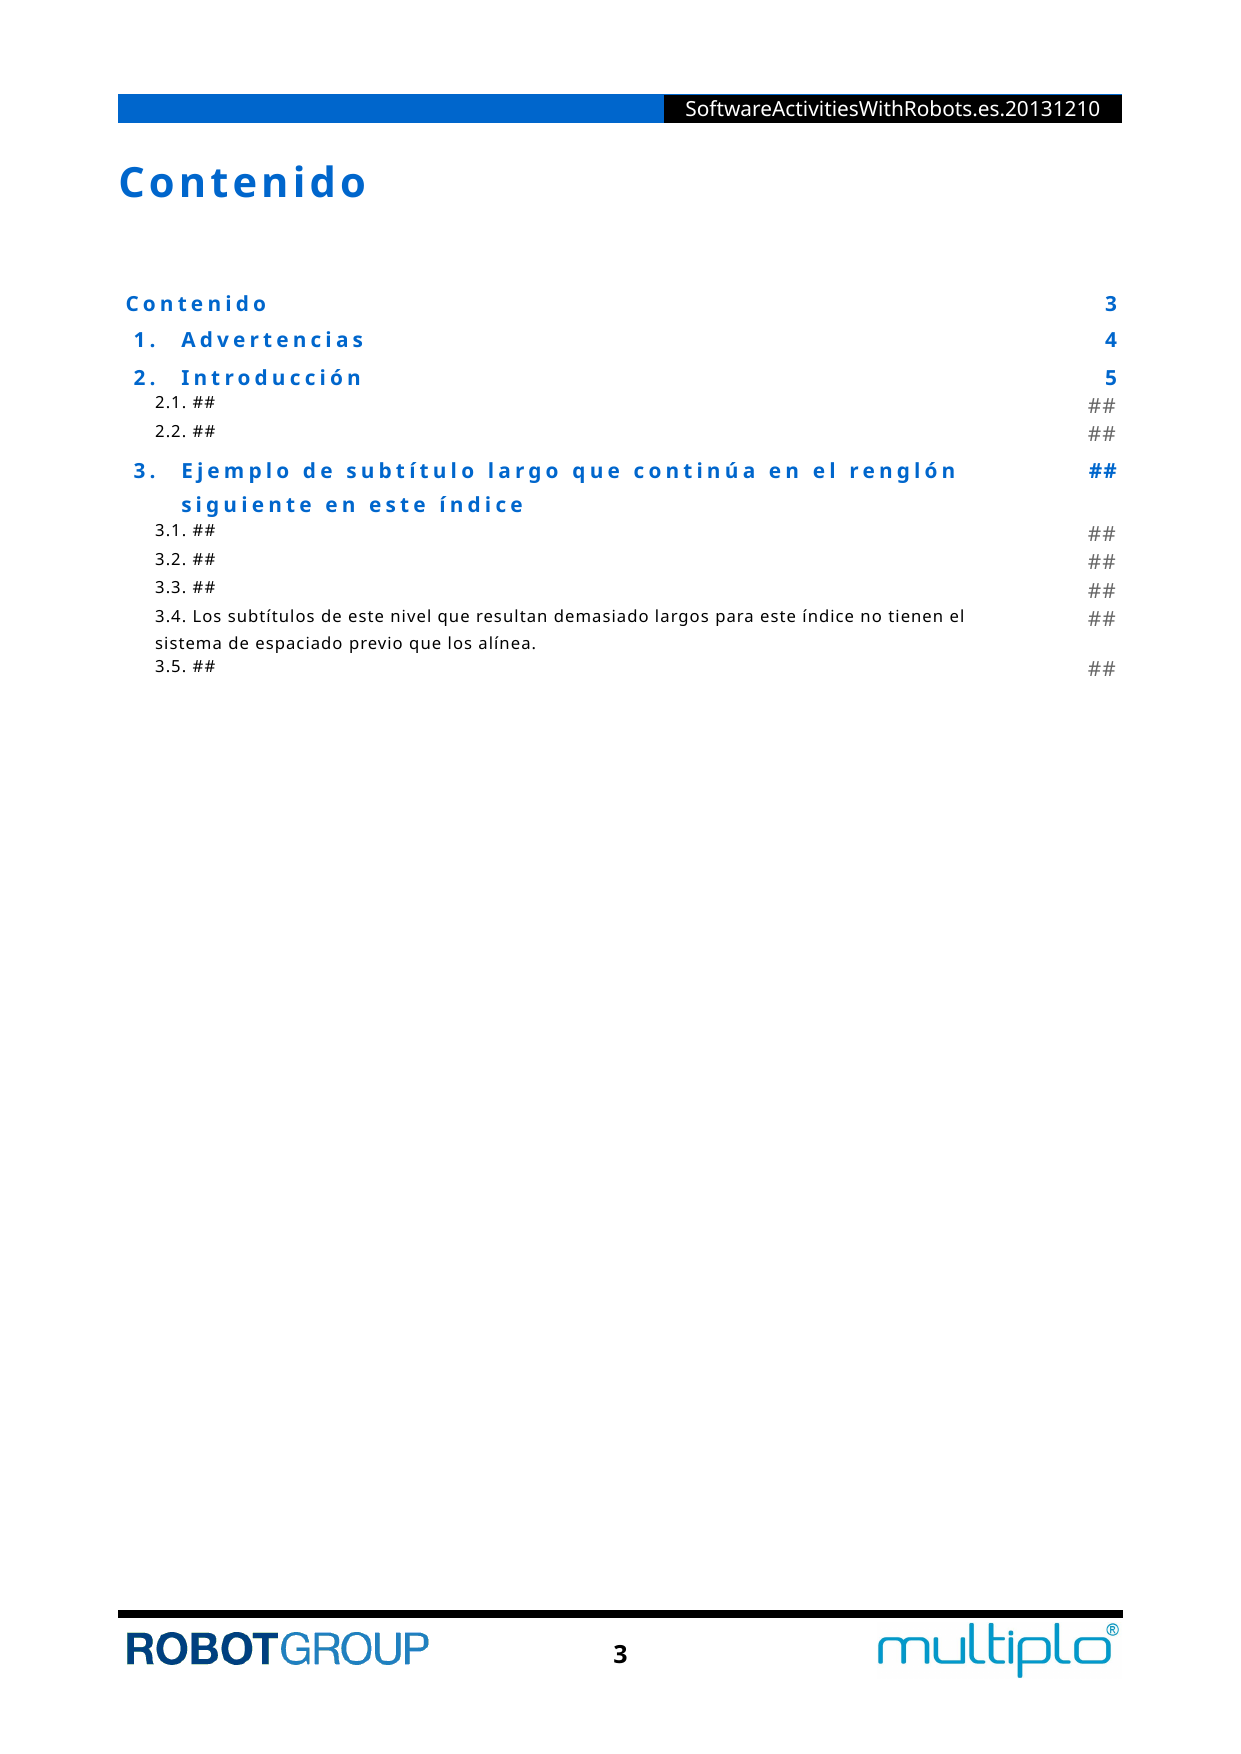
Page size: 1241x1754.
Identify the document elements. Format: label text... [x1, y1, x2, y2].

table_cell ## [1034, 604, 1124, 654]
table_cell 3. Ejemplo de subtítulo largo que continúa en el renglón siguiente en este índice [118, 456, 1034, 519]
table_cell ## [1034, 576, 1124, 604]
table_cell 2. Introducción [118, 363, 1034, 391]
table_cell 3.1. ## [118, 519, 1034, 547]
table_cell 3.3. ## [118, 576, 1034, 604]
table_cell [118, 683, 1034, 691]
table_cell [118, 317, 1034, 326]
table_cell ## [1034, 420, 1124, 448]
table_cell [1034, 317, 1124, 326]
table_header Contenido [118, 289, 1034, 317]
table_cell [118, 448, 1034, 456]
table_cell [1034, 448, 1124, 456]
table_cell ## [1034, 456, 1124, 519]
picture [877, 1622, 1123, 1679]
table_cell [1034, 354, 1124, 363]
table_cell 2.1. ## [118, 391, 1034, 419]
table_cell ## [1034, 519, 1124, 547]
picture [118, 1622, 434, 1673]
table_cell ## [1034, 548, 1124, 576]
table_cell ## [1034, 654, 1124, 683]
table_cell 1. Advertencias [118, 326, 1034, 354]
table_cell 2.2. ## [118, 420, 1034, 448]
table_cell [118, 354, 1034, 363]
table_cell 4 [1034, 326, 1124, 354]
table_cell ## [1034, 391, 1124, 419]
table_cell 5 [1034, 363, 1124, 391]
table_cell [1034, 683, 1124, 691]
text Contenido [118, 152, 1122, 209]
table_cell 3.5. ## [118, 654, 1034, 683]
table_header 3 [1034, 289, 1124, 317]
table_cell 3.2. ## [118, 548, 1034, 576]
table_cell 3.4. Los subtítulos de este nivel que resultan demasiado largos para este índice no tienen el sistema de espaciado previo que los alínea. [118, 604, 1034, 654]
